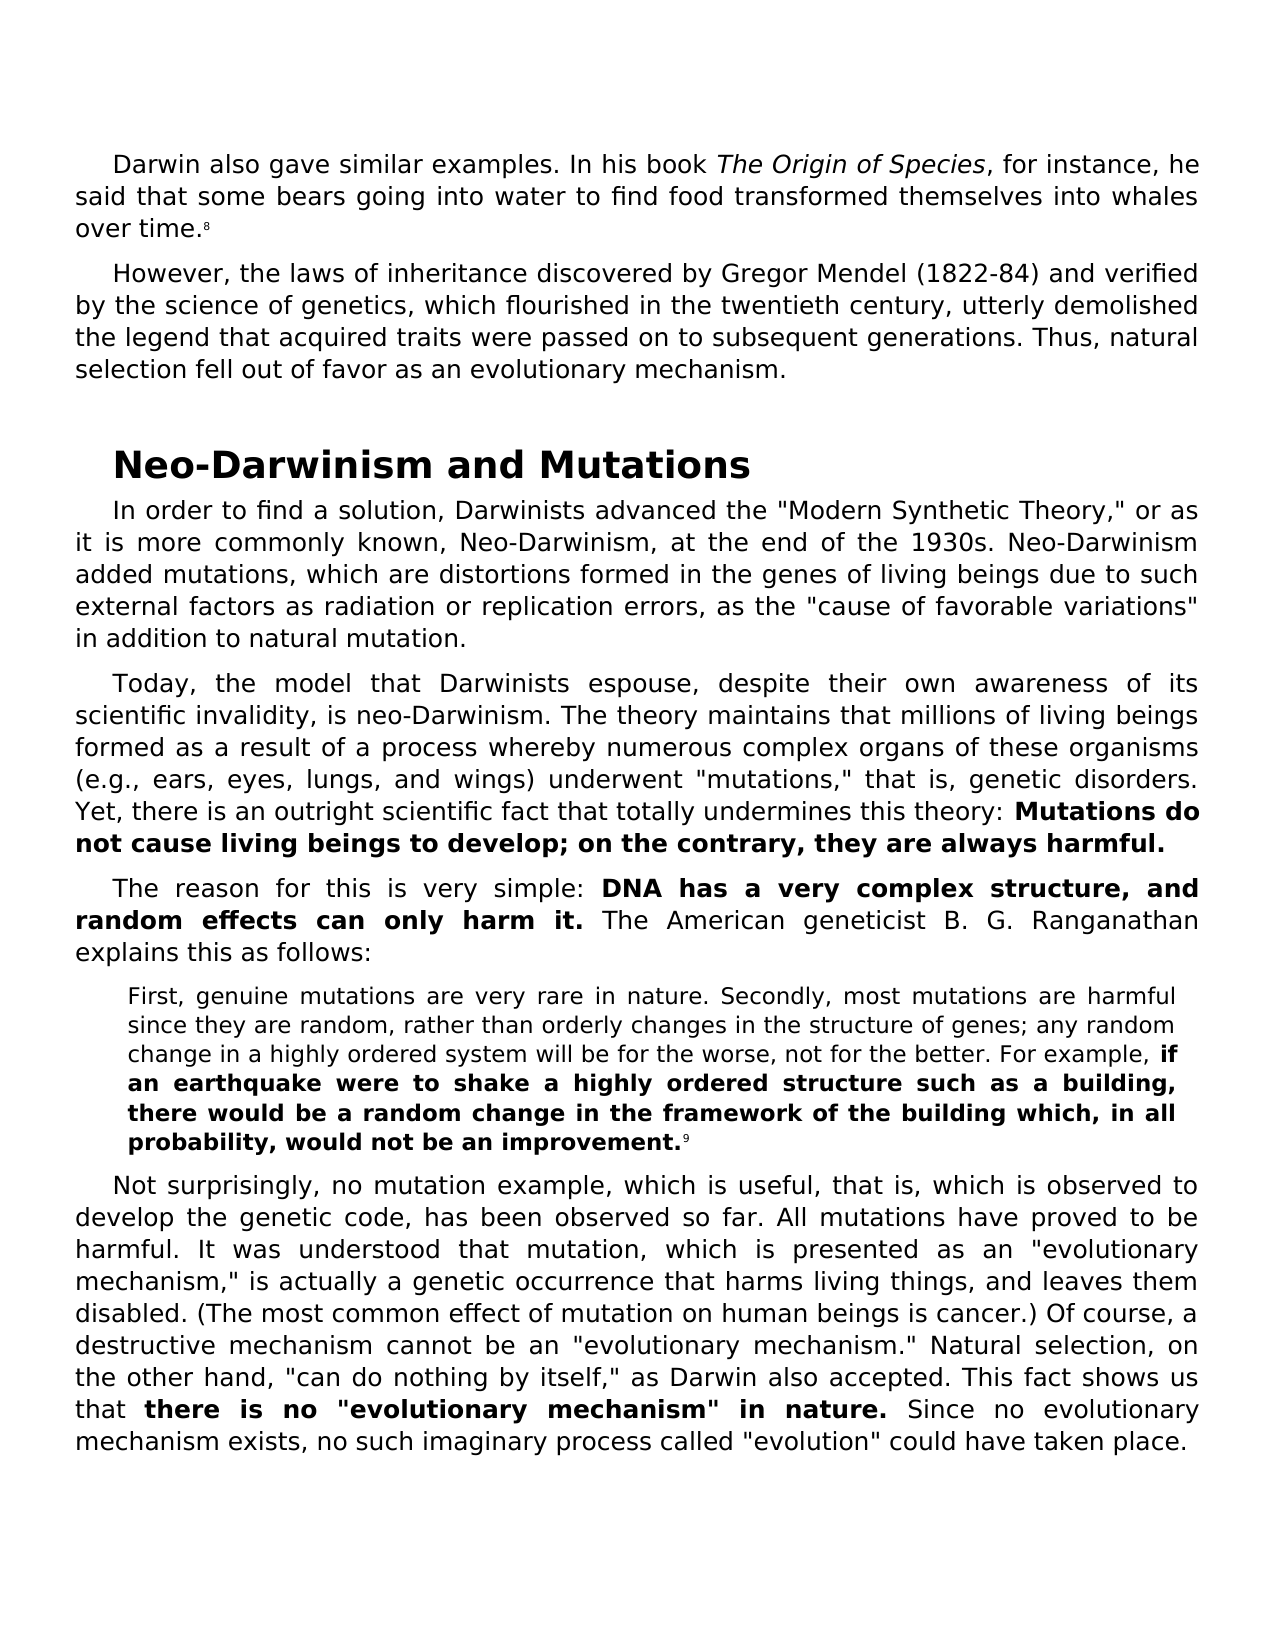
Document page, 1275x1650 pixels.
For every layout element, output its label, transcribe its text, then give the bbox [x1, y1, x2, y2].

text However, the laws of inheritance discovered by Gregor Mendel (1822-84) and verified by the science of genetics, which flourished in the twentieth century, utterly demolished the legend that acquired traits were passed on to subsequent generations. Thus, natural selection fell out of favor as an evolutionary mechanism. [75, 259, 1200, 384]
text The reason for this is very simple: DNA has a very complex structure, and random effects can only harm it. The American geneticist B. G. Ranganathan explains this as follows: [75, 874, 1200, 967]
text Today, the model that Darwinists espouse, despite their own awareness of its scientific invalidity, is neo-Darwinism. The theory maintains that millions of living beings formed as a result of a process whereby numerous complex organs of these organisms (e.g., ears, eyes, lungs, and wings) underwent "mutations," that is, genetic disorders. Yet, there is an outright scientific fact that totally undermines this theory: Mutations do not cause living beings to develop; on the contrary, they are always harmful. [75, 669, 1200, 859]
text In order to find a solution, Darwinists advanced the "Modern Synthetic Theory," or as it is more commonly known, Neo-Darwinism, at the end of the 1930s. Neo-Darwinism added mutations, which are distortions formed in the genes of living beings due to such external factors as radiation or replication errors, as the "cause of favorable variations" in addition to natural mutation. [75, 496, 1200, 654]
text First, genuine mutations are very rare in nature. Secondly, most mutations are harmful since they are random, rather than orderly changes in the structure of genes; any random change in a highly ordered system will be for the worse, not for the better. For example, if an earthquake were to shake a highly ordered structure such as a building, there would be a random change in the framework of the building which, in all probability, would not be an improvement.9 [127, 983, 1177, 1156]
text Not surprisingly, no mutation example, which is useful, that is, which is observed to develop the genetic code, has been observed so far. All mutations have proved to be harmful. It was understood that mutation, which is presented as an "evolutionary mechanism," is actually a genetic occurrence that harms living things, and leaves them disabled. (The most common effect of mutation on human beings is cancer.) Of course, a destructive mechanism cannot be an "evolutionary mechanism." Natural selection, on the other hand, "can do nothing by itself," as Darwin also accepted. This fact shows us that there is no "evolutionary mechanism" in nature. Since no evolutionary mechanism exists, no such imaginary process called "evolution" could have taken place. [75, 1171, 1200, 1457]
text Darwin also gave similar examples. In his book The Origin of Species, for instance, he said that some bears going into water to find food transformed themselves into whales over time.8 [75, 150, 1200, 243]
subtitle Neo-Darwinism and Mutations [75, 444, 1200, 488]
